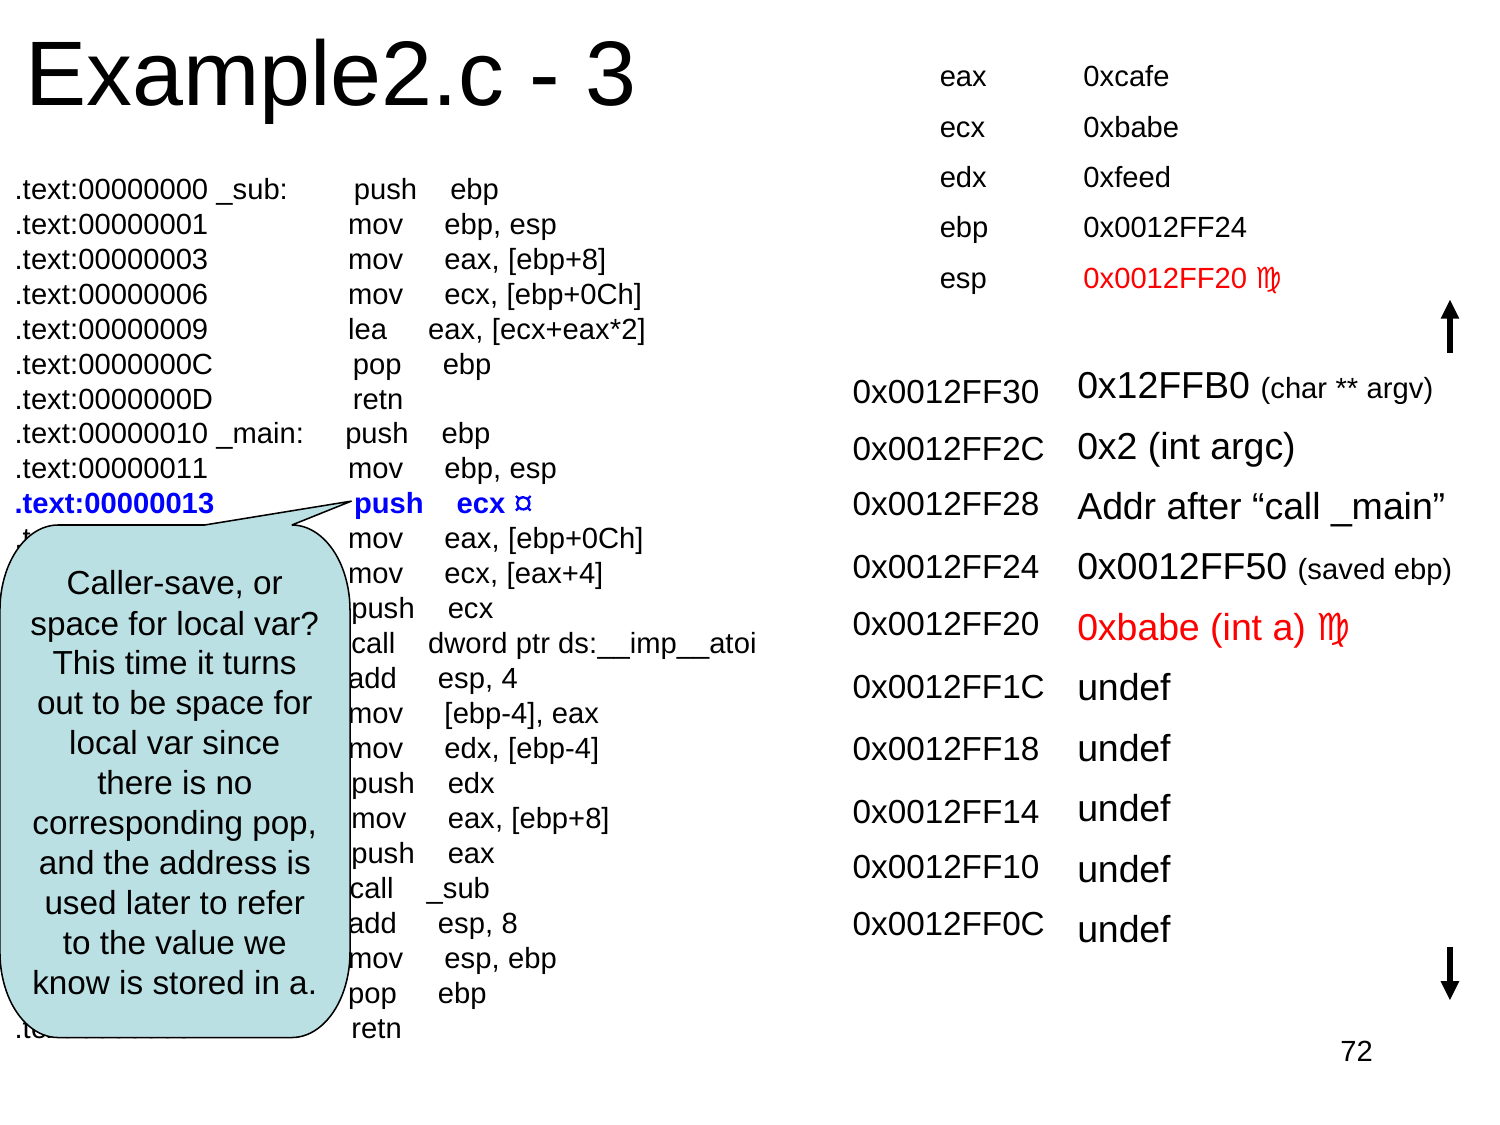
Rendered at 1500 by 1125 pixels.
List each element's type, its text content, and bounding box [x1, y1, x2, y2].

text_box 0x0012FF10 [837, 837, 1055, 893]
text_box 0x0012FF18 [837, 719, 1055, 776]
table_header 0x12FFB0 (char ** argv) [1063, 354, 1475, 414]
table_cell Addr after “call _main” [1063, 474, 1475, 535]
table_cell undef [1063, 777, 1475, 837]
table_cell 0x0012FF50 (saved ebp) [1063, 535, 1475, 595]
table_cell 0xbabe (int a)  [1063, 595, 1475, 656]
text_box 0x0012FF30 [837, 362, 1055, 418]
table_cell undef [1063, 656, 1475, 716]
table_cell 0x0012FF20  [1068, 252, 1412, 302]
text_box Caller-save, or space for local var? This time it turns out to be space for local var since there is no corresponding pop, and the address is used later to refer to the value we know is stored in a. [0, 501, 352, 1038]
title Example2.c - 3 [0, 0, 663, 162]
table_cell undef [1063, 716, 1475, 777]
table_cell ecx [925, 100, 1068, 151]
text_box 0x0012FF1C [837, 657, 1060, 713]
table_cell 0xfeed [1068, 151, 1412, 201]
table_header eax [925, 50, 1068, 100]
table_cell 0x2 (int argc) [1063, 414, 1475, 474]
text_box 0x0012FF20 [837, 594, 1055, 651]
text_box 0x0012FF2C [837, 419, 1060, 476]
table_cell ebp [925, 201, 1068, 252]
text_box 0x0012FF0C [837, 894, 1060, 951]
table_cell 0xbabe [1068, 100, 1412, 151]
text_box [1074, 1025, 1388, 1101]
text_box 0x0012FF28 [837, 476, 1055, 531]
table_cell esp [925, 252, 1068, 302]
table_cell undef [1063, 837, 1475, 897]
table_cell 0x0012FF24 [1068, 201, 1412, 252]
text_box 0x0012FF14 [837, 782, 1055, 837]
table_cell edx [925, 151, 1068, 201]
table_cell undef [1063, 897, 1475, 958]
text_box 0x0012FF24 [837, 537, 1055, 593]
text_box .text:00000000 _sub: push ebp .text:00000001 mov ebp, esp .text:00000003 mov eax, [ebp+8] .text:00000006 mov ecx, [ebp+0Ch] .text:00000009 lea eax, [ecx+eax*2] .text:0000000C pop ebp .text:0000000D retn .text:00000010 _main: push ebp .text:00000011 mov ebp, esp .text:00000013 push ecx  .text:00000014 mov eax, [ebp+0Ch] .text:00000017 mov ecx, [eax+4] .text:0000001A push ecx .text:0000001B call dword ptr ds:__imp__atoi .text:00000021 add esp, 4 .text:00000024 mov [ebp-4], eax .text:00000027 mov edx, [ebp-4] .text:0000002A push edx .text:0000002B mov eax, [ebp+8] .text:0000002E push eax .text:0000002F call _sub .text:00000034 add esp, 8 .text:00000037 mov esp, ebp .text:00000039 pop ebp .text:0000003A retn [0, 162, 773, 1052]
table_header 0xcafe [1068, 50, 1412, 100]
